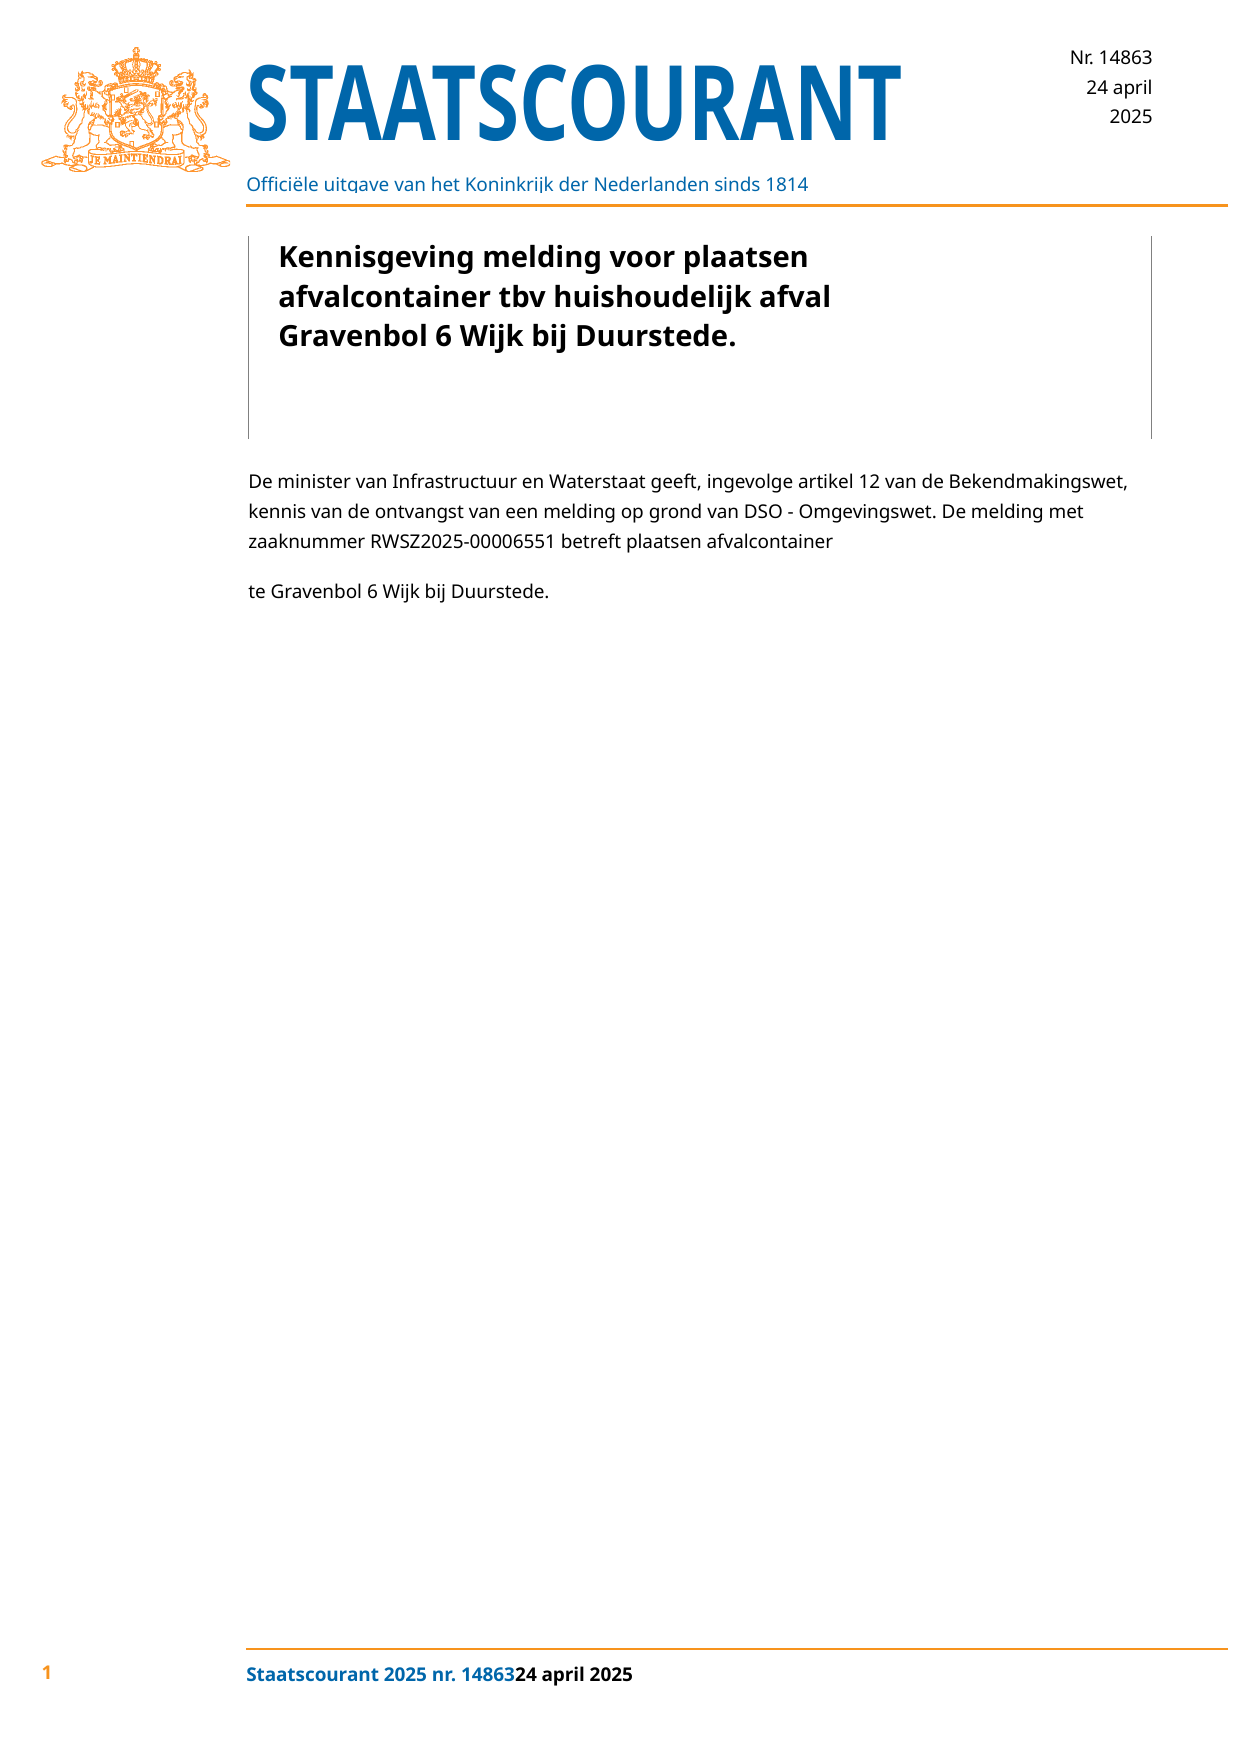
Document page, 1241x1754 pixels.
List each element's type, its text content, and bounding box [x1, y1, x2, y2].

table_header [850, 414, 1151, 439]
text te Gravenbol 6 Wijk bij Duurstede. [248, 578, 1152, 604]
table_header Kennisgeving melding voor plaatsen afvalcontainer tbv huishoudelijk afval Gravenbol 6 Wijk bij Duurstede. [249, 236, 850, 439]
text De minister van Infrastructuur en Waterstaat geeft, ingevolge artikel 12 van de Bekendmakingswet, kennis van de ontvangst van een melding op grond van DSO - Omgevingswet. De melding met zaaknummer RWSZ2025-00006551 betreft plaatsen afvalcontainer [248, 469, 1152, 553]
table_header [1090, 236, 1151, 413]
picture [41, 47, 231, 172]
picture [912, 236, 1090, 414]
table_header [850, 236, 912, 413]
